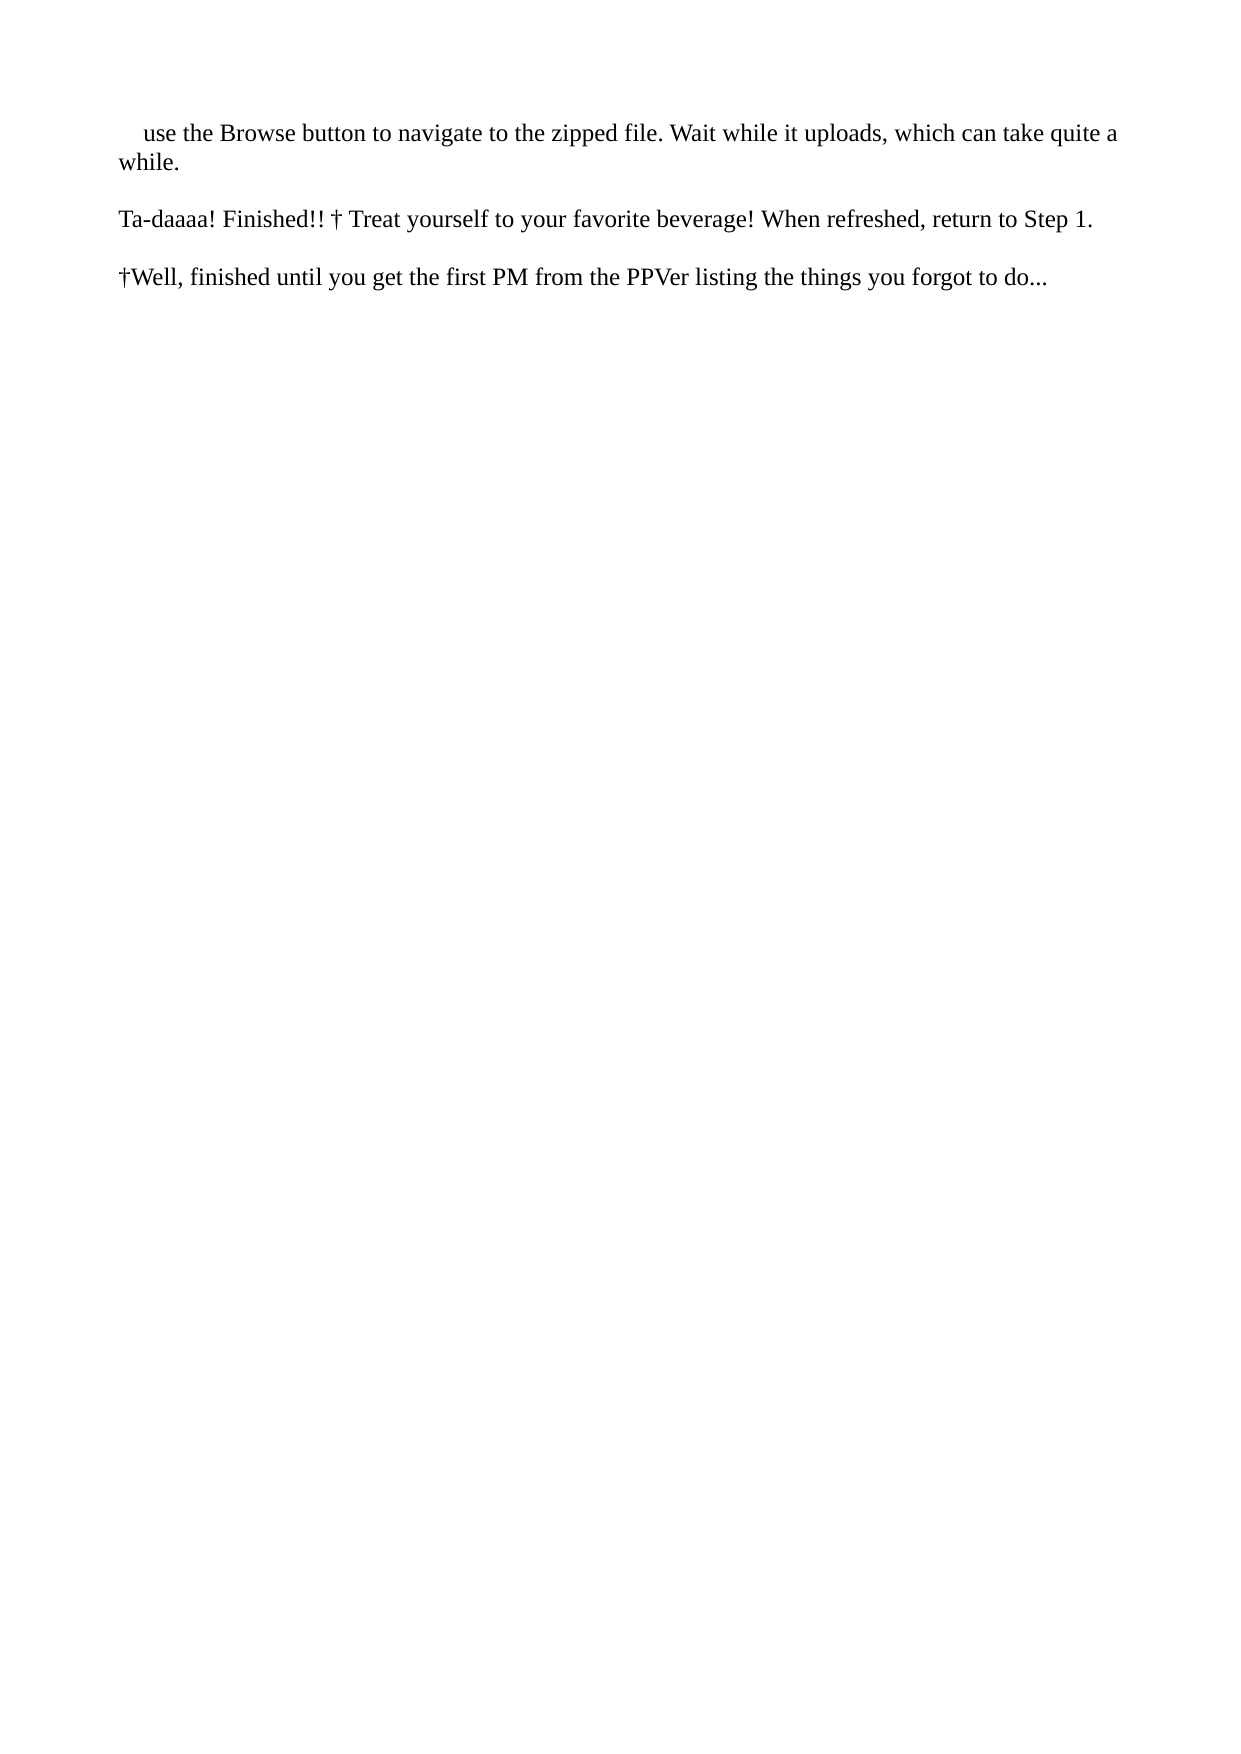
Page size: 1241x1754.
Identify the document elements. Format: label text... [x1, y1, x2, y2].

text Ta-daaaa! Finished!! † Treat yourself to your favorite beverage! When refreshed, return to Step 1. [118, 204, 1122, 233]
text use the Browse button to navigate to the zipped file. Wait while it uploads, which can take quite a while. [118, 118, 1122, 176]
text †Well, finished until you get the first PM from the PPVer listing the things you forgot to do... [118, 262, 1122, 291]
